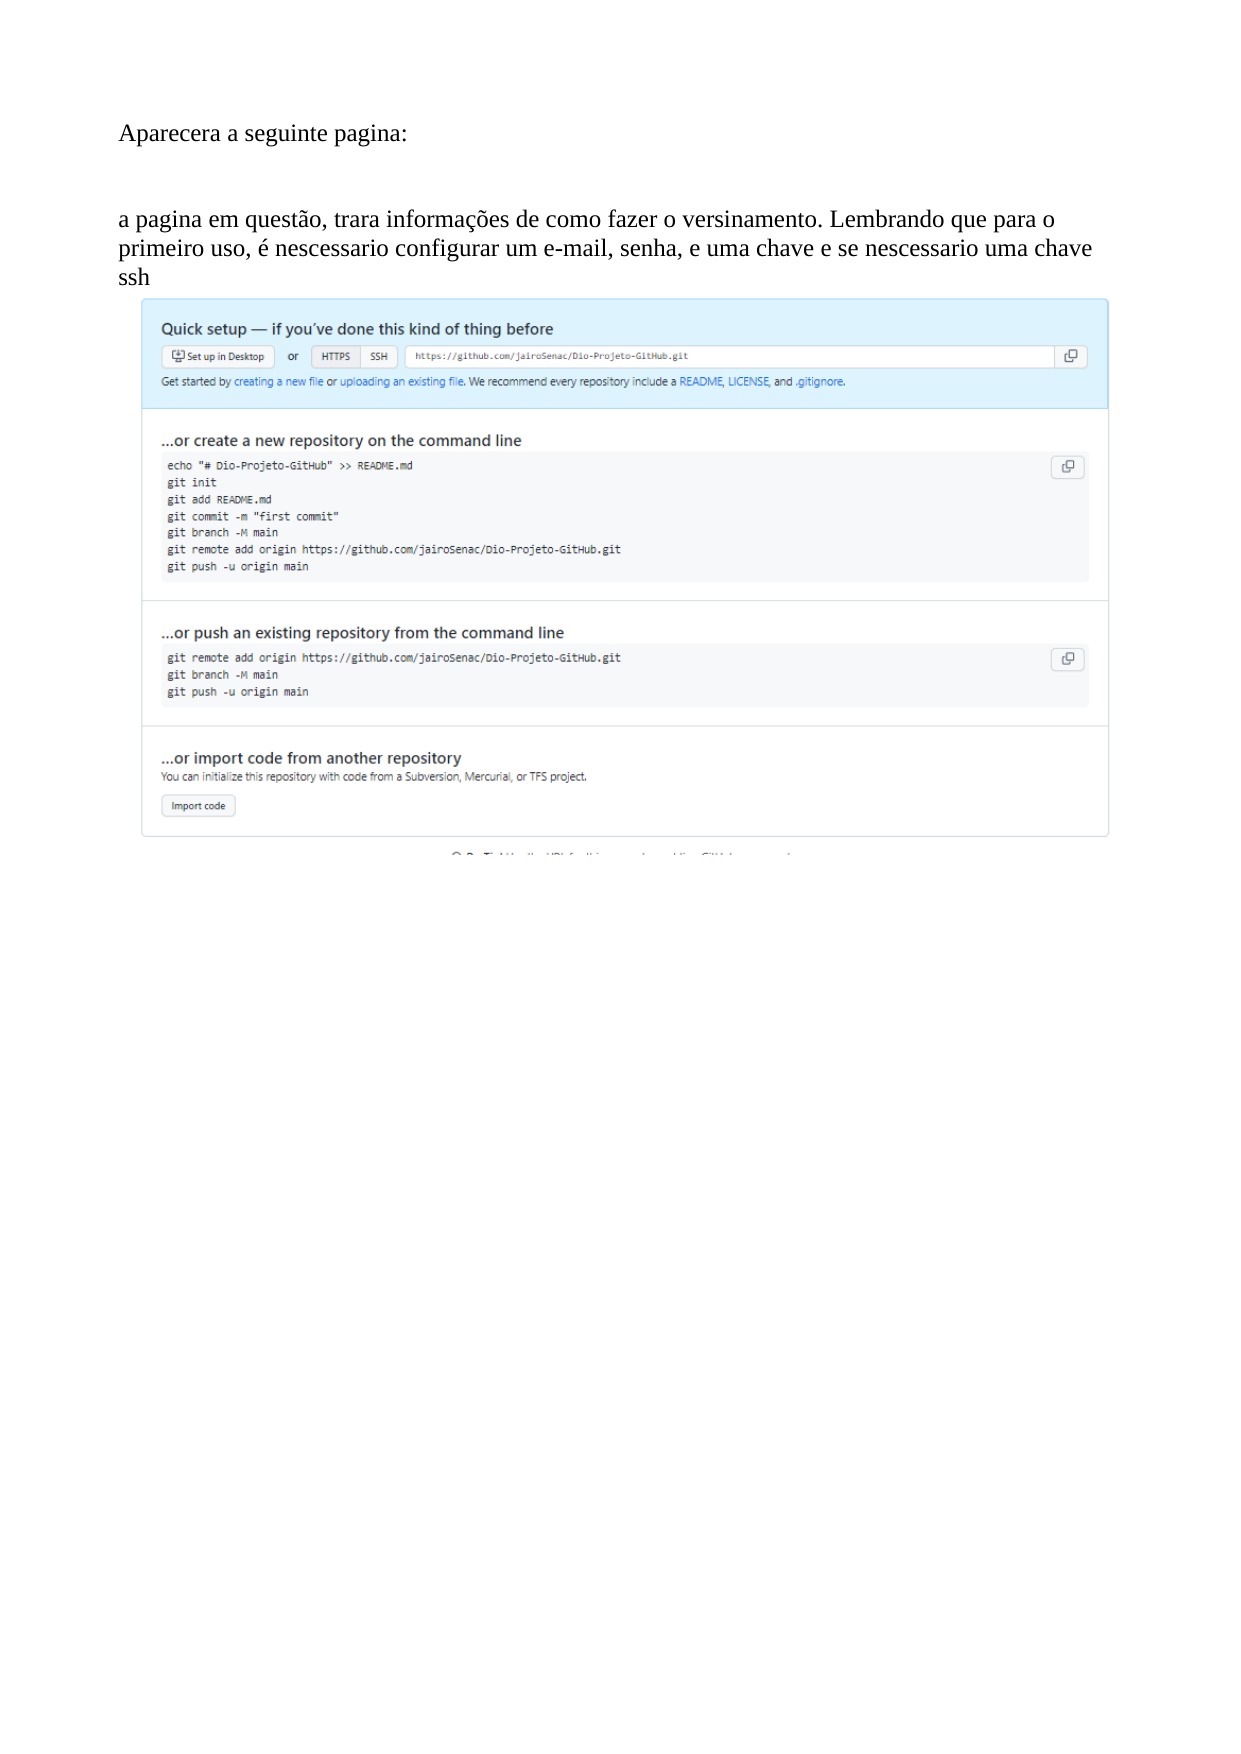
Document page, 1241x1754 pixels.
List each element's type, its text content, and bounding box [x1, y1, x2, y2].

text Aparecera a seguinte pagina: [118, 118, 1122, 147]
picture [118, 290, 1123, 855]
text a pagina em questão, trara informações de como fazer o versinamento. Lembrando que para o primeiro uso, é nescessario configurar um e-mail, senha, e uma chave e se nescessario uma chave ssh [118, 204, 1122, 290]
